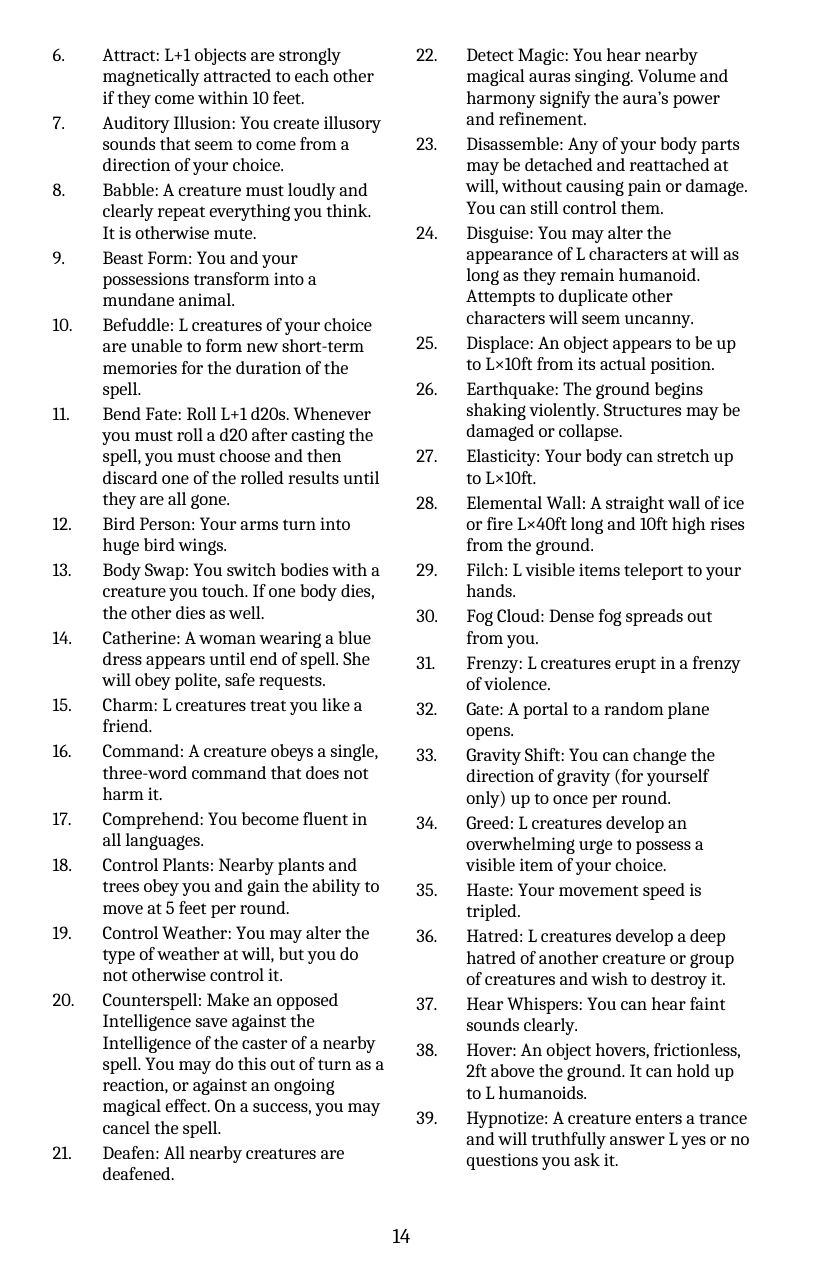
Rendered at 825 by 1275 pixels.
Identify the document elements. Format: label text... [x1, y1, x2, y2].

list Bend Fate: Roll L+1 d20s. Whenever you must roll a d20 after casting the spell, you must choose and then discard one of the rolled results until they are all gone. [52, 404, 386, 510]
list Deafen: All nearby creatures are deafened. [52, 1142, 386, 1185]
list Charm: L creatures treat you like a friend. [52, 695, 386, 737]
list Control Weather: You may alter the type of weather at will, but you do not otherwise control it. [52, 922, 386, 986]
list Beast Form: You and your possessions transform into a mundane animal. [52, 247, 386, 311]
list Elemental Wall: A straight wall of ice or fire L×40ft long and 10ft high rises from the ground. [416, 492, 750, 556]
list Command: A creature obeys a single, three-word command that does not harm it. [52, 741, 386, 805]
list Hatred: L creatures develop a deep hatred of another creature or group of creatures and wish to destroy it. [416, 926, 750, 990]
list Control Plants: Nearby plants and trees obey you and gain the ability to move at 5 feet per round. [52, 855, 386, 919]
list Filch: L visible items teleport to your hands. [416, 560, 750, 602]
list Auditory Illusion: You create illusory sounds that seem to come from a direction of your choice. [52, 112, 386, 176]
list Elasticity: Your body can stretch up to L×10ft. [416, 446, 750, 489]
list Gravity Shift: You can change the direction of gravity (for yourself only) up to once per round. [416, 745, 750, 809]
list Displace: An object appears to be up to L×10ft from its actual position. [416, 332, 750, 375]
list Attract: L+1 objects are strongly magnetically attracted to each other if they come within 10 feet. [52, 45, 386, 109]
list Disguise: You may alter the appearance of L characters at will as long as they remain humanoid. Attempts to duplicate other characters will seem uncanny. [416, 222, 750, 329]
list Gate: A portal to a random plane opens. [416, 699, 750, 741]
list Catherine: A woman wearing a blue dress appears until end of spell. She will obey polite, safe requests. [52, 627, 386, 691]
list Haste: Your movement speed is tripled. [416, 880, 750, 922]
list Befuddle: L creatures of your choice are unable to form new short-term memories for the duration of the spell. [52, 315, 386, 400]
list Babble: A creature must loudly and clearly repeat everything you think. It is otherwise mute. [52, 180, 386, 244]
list Hover: An object hovers, frictionless, 2ft above the ground. It can hold up to L humanoids. [416, 1040, 750, 1104]
list Detect Magic: You hear nearby magical auras singing. Volume and harmony signify the aura’s power and refinement. [416, 45, 750, 130]
list Hypnotize: A creature enters a trance and will truthfully answer L yes or no questions you ask it. [416, 1107, 750, 1171]
list Hear Whispers: You can hear faint sounds clearly. [416, 994, 750, 1036]
list Disassemble: Any of your body parts may be detached and reattached at will, without causing pain or damage. You can still control them. [416, 134, 750, 219]
list Frenzy: L creatures erupt in a frenzy of violence. [416, 652, 750, 695]
list Counterspell: Make an opposed Intelligence save against the Intelligence of the caster of a nearby spell. You may do this out of turn as a reaction, or against an ongoing magical effect. On a success, you may cancel the spell. [52, 990, 386, 1139]
list Greed: L creatures develop an overwhelming urge to possess a visible item of your choice. [416, 812, 750, 876]
list Bird Person: Your arms turn into huge bird wings. [52, 514, 386, 556]
list Body Swap: You switch bodies with a creature you touch. If one body dies, the other dies as well. [52, 560, 386, 624]
list Fog Cloud: Dense fog spreads out from you. [416, 606, 750, 649]
list Comprehend: You become fluent in all languages. [52, 809, 386, 851]
list Earthquake: The ground begins shaking violently. Structures may be damaged or collapse. [416, 379, 750, 442]
